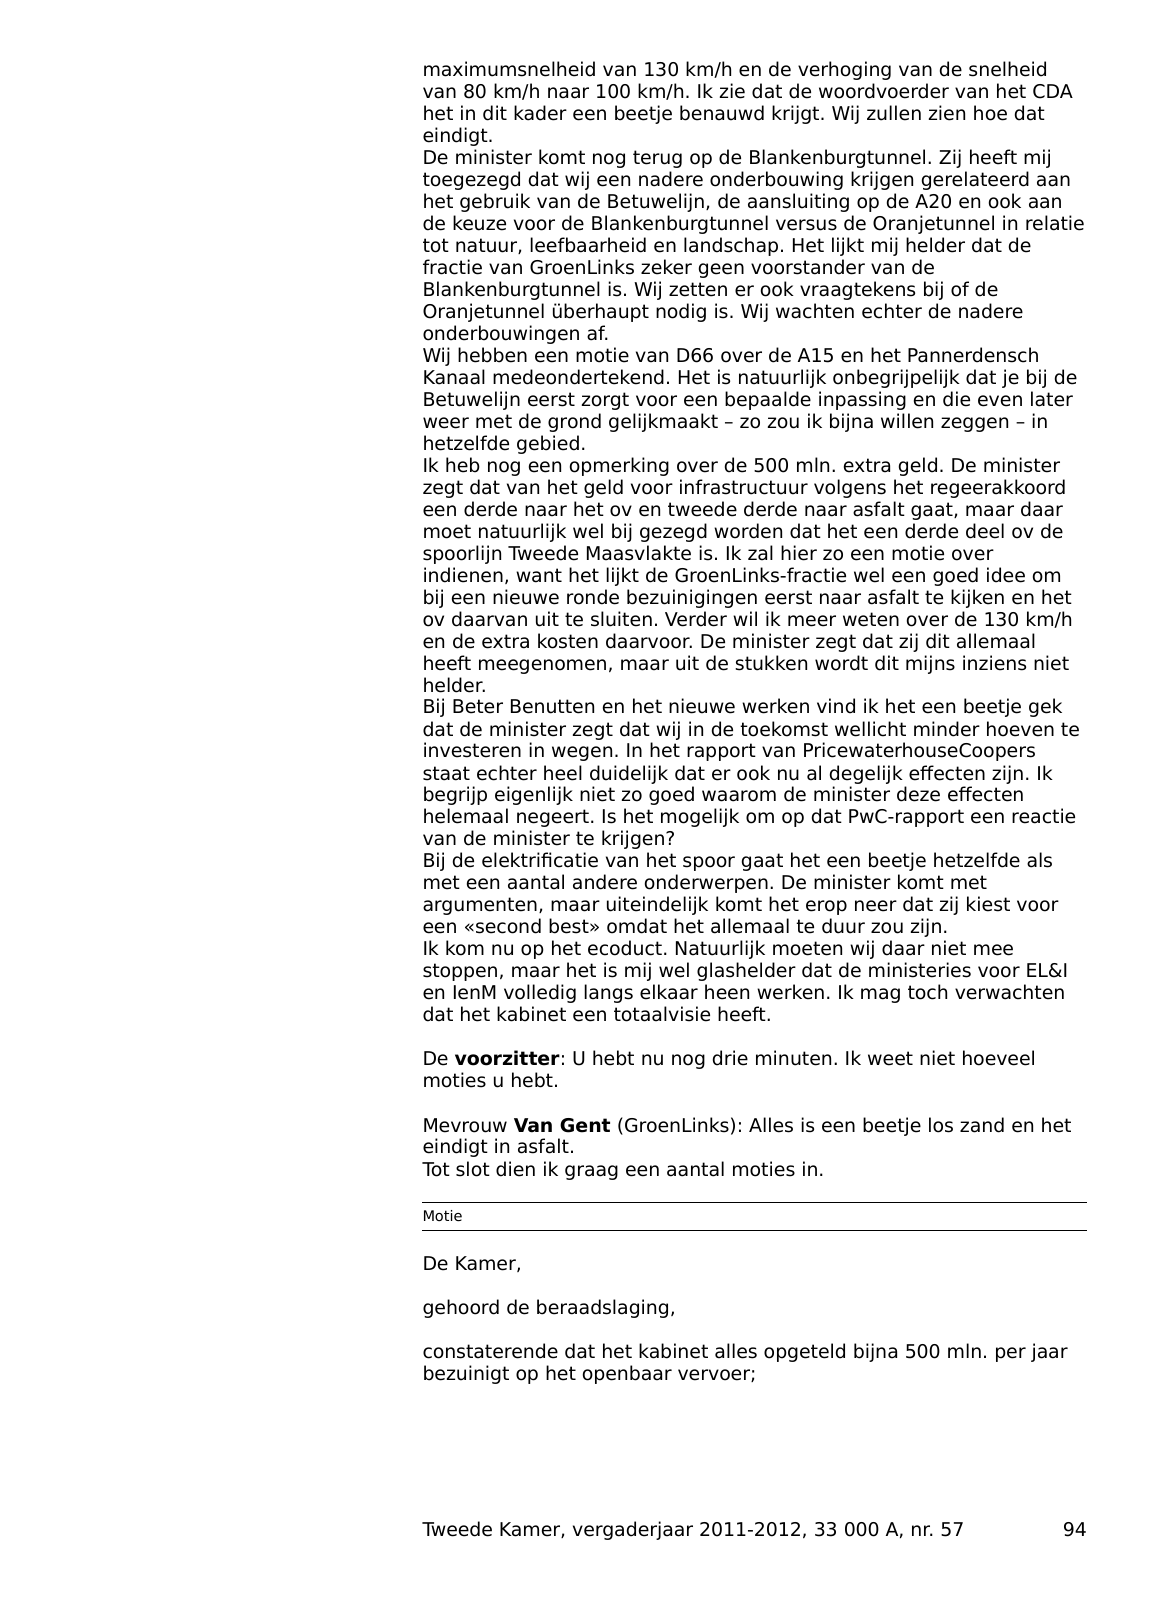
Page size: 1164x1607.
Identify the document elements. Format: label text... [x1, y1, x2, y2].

text Mevrouw Van Gent (GroenLinks): Alles is een beetje los zand en het eindigt in asfalt. [422, 1114, 1087, 1158]
text De voorzitter: U hebt nu nog drie minuten. Ik weet niet hoeveel moties u hebt. [422, 1048, 1087, 1092]
table_header Motie [422, 1203, 1087, 1230]
text gehoord de beraadslaging, [422, 1297, 1087, 1319]
text Ik heb nog een opmerking over de 500 mln. extra geld. De minister zegt dat van het geld voor infrastructuur volgens het regeerakkoord een derde naar het ov en tweede derde naar asfalt gaat, maar daar moet natuurlijk wel bij gezegd worden dat het een derde deel ov de spoorlijn Tweede Maasvlakte is. Ik zal hier zo een motie over indienen, want het lijkt de GroenLinks-fractie wel een goed idee om bij een nieuwe ronde bezuinigingen eerst naar asfalt te kijken en het ov daarvan uit te sluiten. Verder wil ik meer weten over de 130 km/h en de extra kosten daarvoor. De minister zegt dat zij dit allemaal heeft meegenomen, maar uit de stukken wordt dit mijns inziens niet helder. [422, 455, 1087, 696]
text Bij Beter Benutten en het nieuwe werken vind ik het een beetje gek dat de minister zegt dat wij in de toekomst wellicht minder hoeven te investeren in wegen. In het rapport van PricewaterhouseCoopers staat echter heel duidelijk dat er ook nu al degelijk effecten zijn. Ik begrijp eigenlijk niet zo goed waarom de minister deze effecten helemaal negeert. Is het mogelijk om op dat PwC-rapport een reactie van de minister te krijgen? [422, 696, 1087, 850]
text Bij de elektrificatie van het spoor gaat het een beetje hetzelfde als met een aantal andere onderwerpen. De minister komt met argumenten, maar uiteindelijk komt het erop neer dat zij kiest voor een «second best» omdat het allemaal te duur zou zijn. [422, 850, 1087, 938]
text De minister komt nog terug op de Blankenburgtunnel. Zij heeft mij toegezegd dat wij een nadere onderbouwing krijgen gerelateerd aan het gebruik van de Betuwelijn, de aansluiting op de A20 en ook aan de keuze voor de Blankenburgtunnel versus de Oranjetunnel in relatie tot natuur, leefbaarheid en landschap. Het lijkt mij helder dat de fractie van GroenLinks zeker geen voorstander van de Blankenburgtunnel is. Wij zetten er ook vraagtekens bij of de Oranjetunnel überhaupt nodig is. Wij wachten echter de nadere onderbouwingen af. [422, 147, 1087, 345]
text Tot slot dien ik graag een aantal moties in. [422, 1158, 1087, 1180]
text De Kamer, [422, 1253, 1087, 1275]
text Wij hebben een motie van D66 over de A15 en het Pannerdensch Kanaal medeondertekend. Het is natuurlijk onbegrijpelijk dat je bij de Betuwelijn eerst zorgt voor een bepaalde inpassing en die even later weer met de grond gelijkmaakt – zo zou ik bijna willen zeggen – in hetzelfde gebied. [422, 345, 1087, 455]
text Ik kom nu op het ecoduct. Natuurlijk moeten wij daar niet mee stoppen, maar het is mij wel glashelder dat de ministeries voor EL&I en IenM volledig langs elkaar heen werken. Ik mag toch verwachten dat het kabinet een totaalvisie heeft. [422, 938, 1087, 1026]
text maximumsnelheid van 130 km/h en de verhoging van de snelheid van 80 km/h naar 100 km/h. Ik zie dat de woordvoerder van het CDA het in dit kader een beetje benauwd krijgt. Wij zullen zien hoe dat eindigt. [422, 59, 1087, 147]
text constaterende dat het kabinet alles opgeteld bijna 500 mln. per jaar bezuinigt op het openbaar vervoer; [422, 1341, 1087, 1385]
